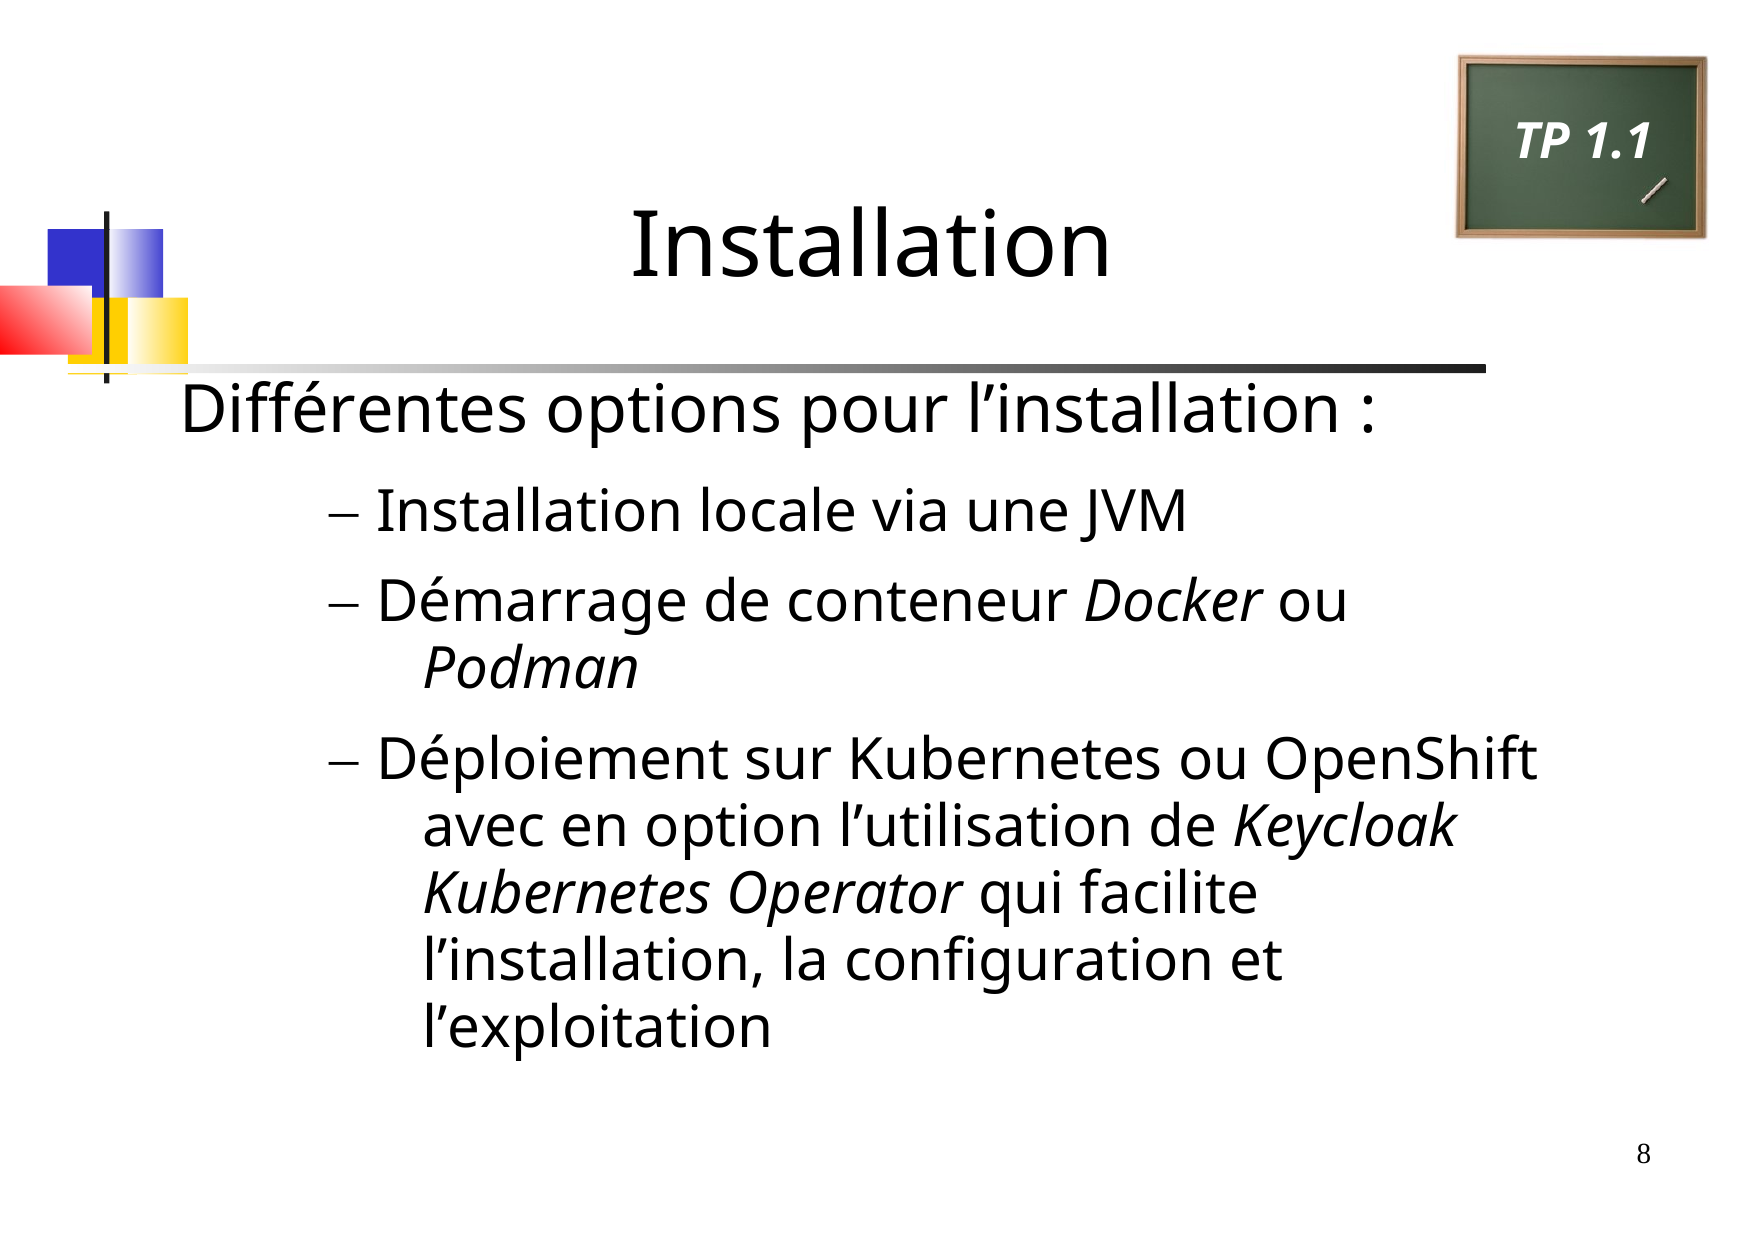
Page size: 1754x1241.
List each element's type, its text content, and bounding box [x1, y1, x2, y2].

picture [1444, 43, 1718, 251]
text_box TP 1.1 [1486, 112, 1681, 176]
title Installation [179, 139, 1567, 351]
list Différentes options pour l’installation : Installation locale via une JVM Démarrage de conteneur Docker ou Podman Déploiement sur Kubernetes ou OpenShift avec en option l’utilisation de Keycloak Kubernetes Operator qui facilite l’installation, la configuration et l’exploitation [179, 371, 1567, 1091]
